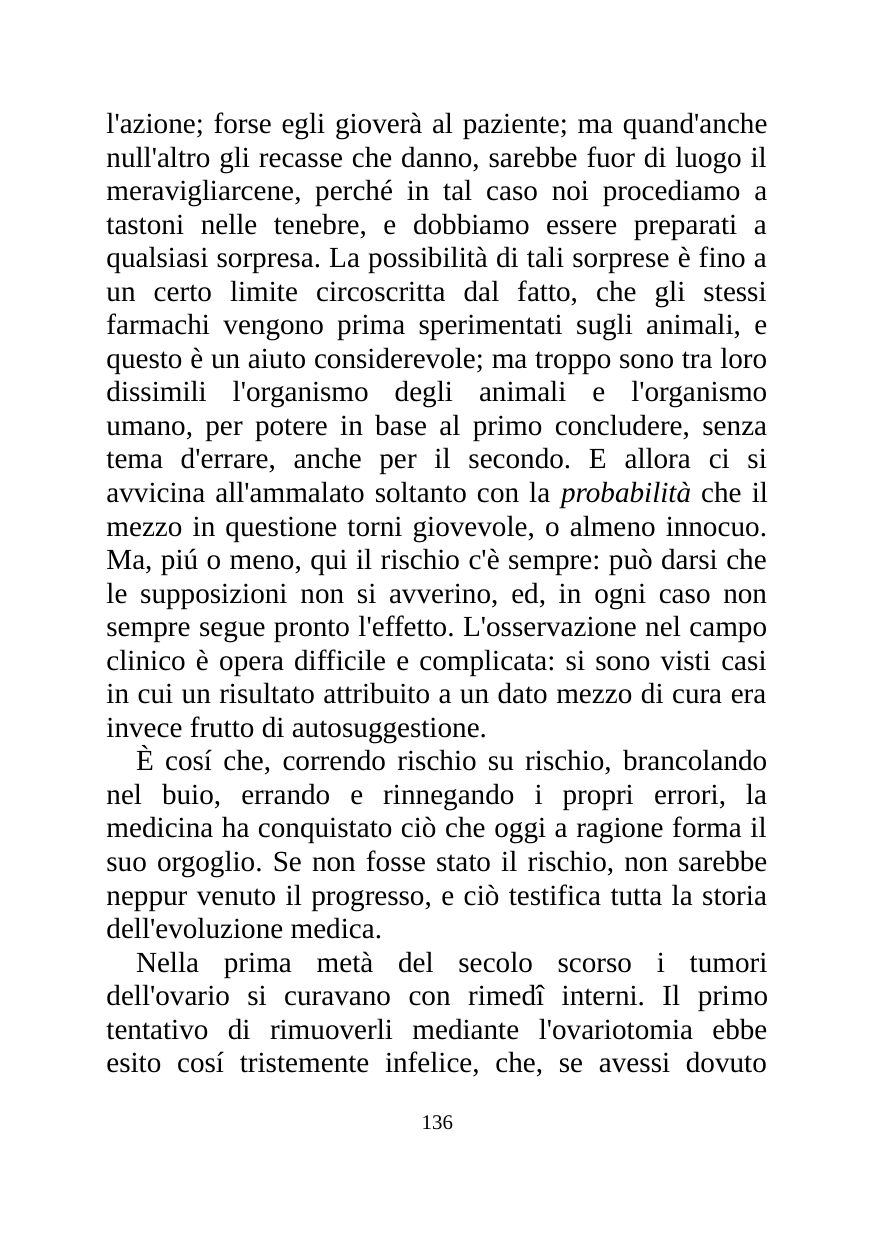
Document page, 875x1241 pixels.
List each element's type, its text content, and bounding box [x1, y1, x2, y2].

text È cosí che, correndo rischio su rischio, brancolando nel buio, errando e rinnegando i propri errori, la medicina ha conquistato ciò che oggi a ragione forma il suo orgoglio. Se non fosse stato il rischio, non sarebbe neppur venuto il progresso, e ciò testifica tutta la storia dell'evoluzione medica. [106, 743, 768, 945]
text l'azione; forse egli gioverà al paziente; ma quand'anche null'altro gli recasse che danno, sarebbe fuor di luogo il meravigliarcene, perché in tal caso noi procediamo a tastoni nelle tenebre, e dobbiamo essere preparati a qualsiasi sorpresa. La possibilità di tali sorprese è fino a un certo limite circoscritta dal fatto, che gli stessi farmachi vengono prima sperimentati sugli animali, e questo è un aiuto considerevole; ma troppo sono tra loro dissimili l'organismo degli animali e l'organismo umano, per potere in base al primo concludere, senza tema d'errare, anche per il secondo. E allora ci si avvicina all'ammalato soltanto con la probabilità che il mezzo in questione torni giovevole, o almeno innocuo. Ma, piú o meno, qui il rischio c'è sempre: può darsi che le supposizioni non si avverino, ed, in ogni caso non sempre segue pronto l'effetto. L'osservazione nel campo clinico è opera difficile e complicata: si sono visti casi in cui un risultato attribuito a un dato mezzo di cura era invece frutto di autosuggestione. [106, 106, 768, 743]
text Nella prima metà del secolo scorso i tumori dell'ovario si curavano con rimedî interni. Il primo tentativo di rimuoverli mediante l'ovariotomia ebbe esito cosí tristemente infelice, che, se avessi dovuto [106, 945, 768, 1079]
